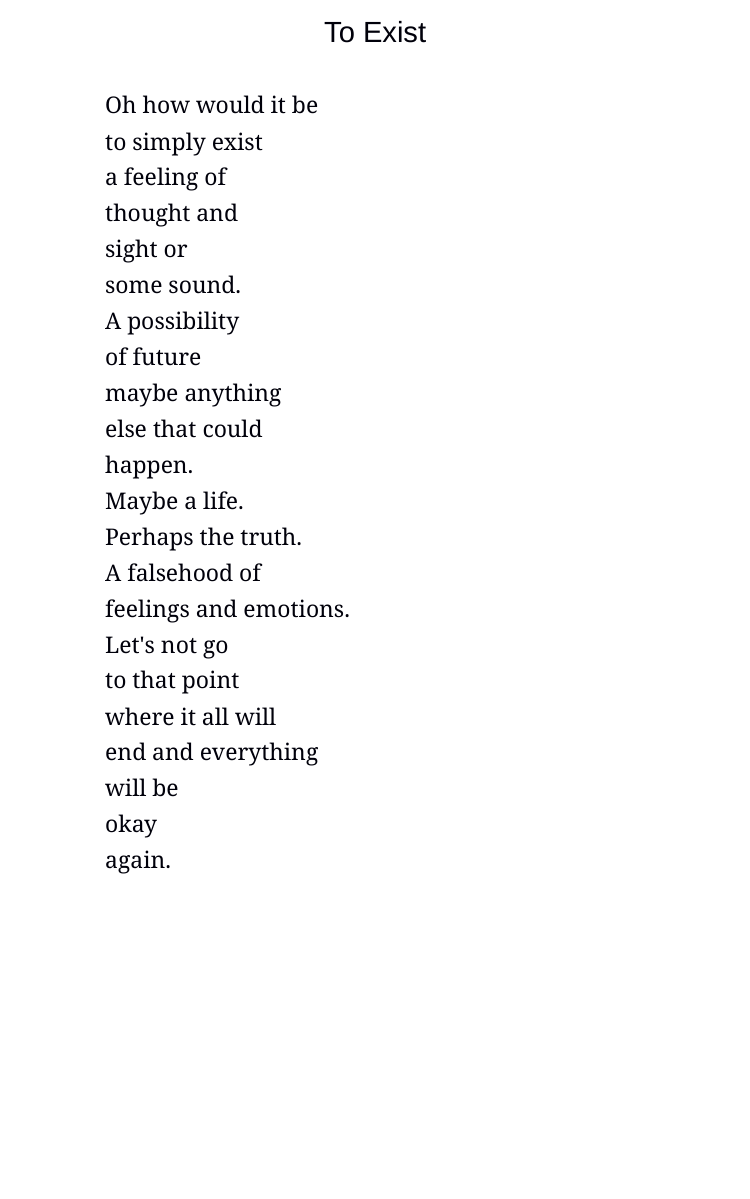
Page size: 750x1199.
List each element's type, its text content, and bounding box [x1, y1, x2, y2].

text sight or [105, 233, 645, 264]
text again. [105, 844, 645, 875]
text Let's not go [105, 628, 645, 660]
text maybe anything [105, 377, 645, 408]
text okay [105, 808, 645, 839]
text else that could [105, 413, 645, 444]
text to that point [105, 664, 645, 696]
text some sound. [105, 269, 645, 300]
text feelings and emotions. [105, 593, 645, 624]
text will be [105, 772, 645, 803]
text a feeling of [105, 161, 645, 193]
text Oh how would it be [105, 89, 645, 121]
text Perhaps the truth. [105, 521, 645, 552]
text end and everything [105, 736, 645, 768]
text A falsehood of [105, 557, 645, 588]
text where it all will [105, 700, 645, 732]
text To Exist [105, 15, 645, 48]
text of future [105, 341, 645, 372]
text to simply exist [105, 125, 645, 157]
text A possibility [105, 305, 645, 336]
text Maybe a life. [105, 485, 645, 516]
text thought and [105, 197, 645, 228]
text happen. [105, 449, 645, 480]
